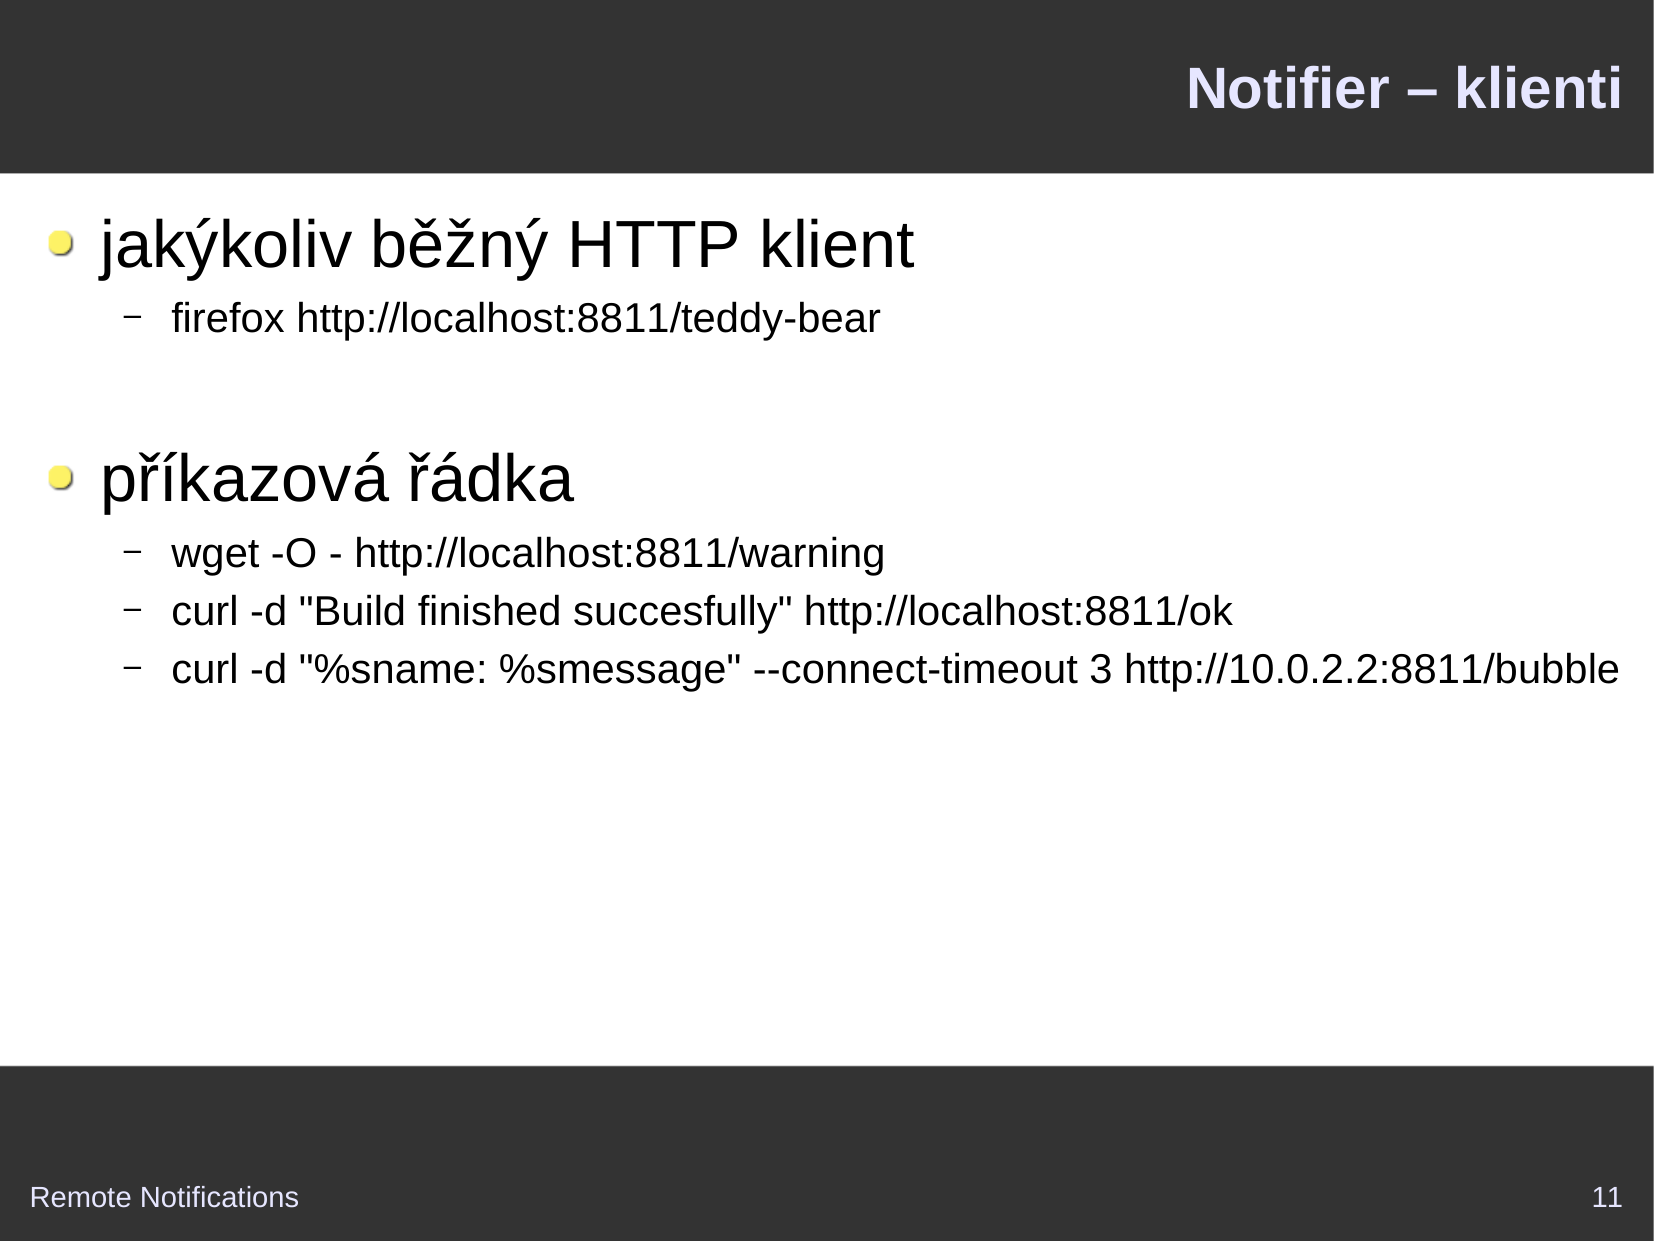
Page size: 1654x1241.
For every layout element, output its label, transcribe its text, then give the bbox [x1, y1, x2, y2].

list jakýkoliv běžný HTTP klient firefox http://localhost:8811/teddy-bear příkazová řádka wget -O - http://localhost:8811/warning curl -d "Build finished succesfully" http://localhost:8811/ok curl -d "%sname: %smessage" --connect-timeout 3 http://10.0.2.2:8811/bubble [29, 206, 1625, 1034]
picture [0, 0, 1654, 1241]
title Notifier – klienti [29, 29, 1625, 148]
